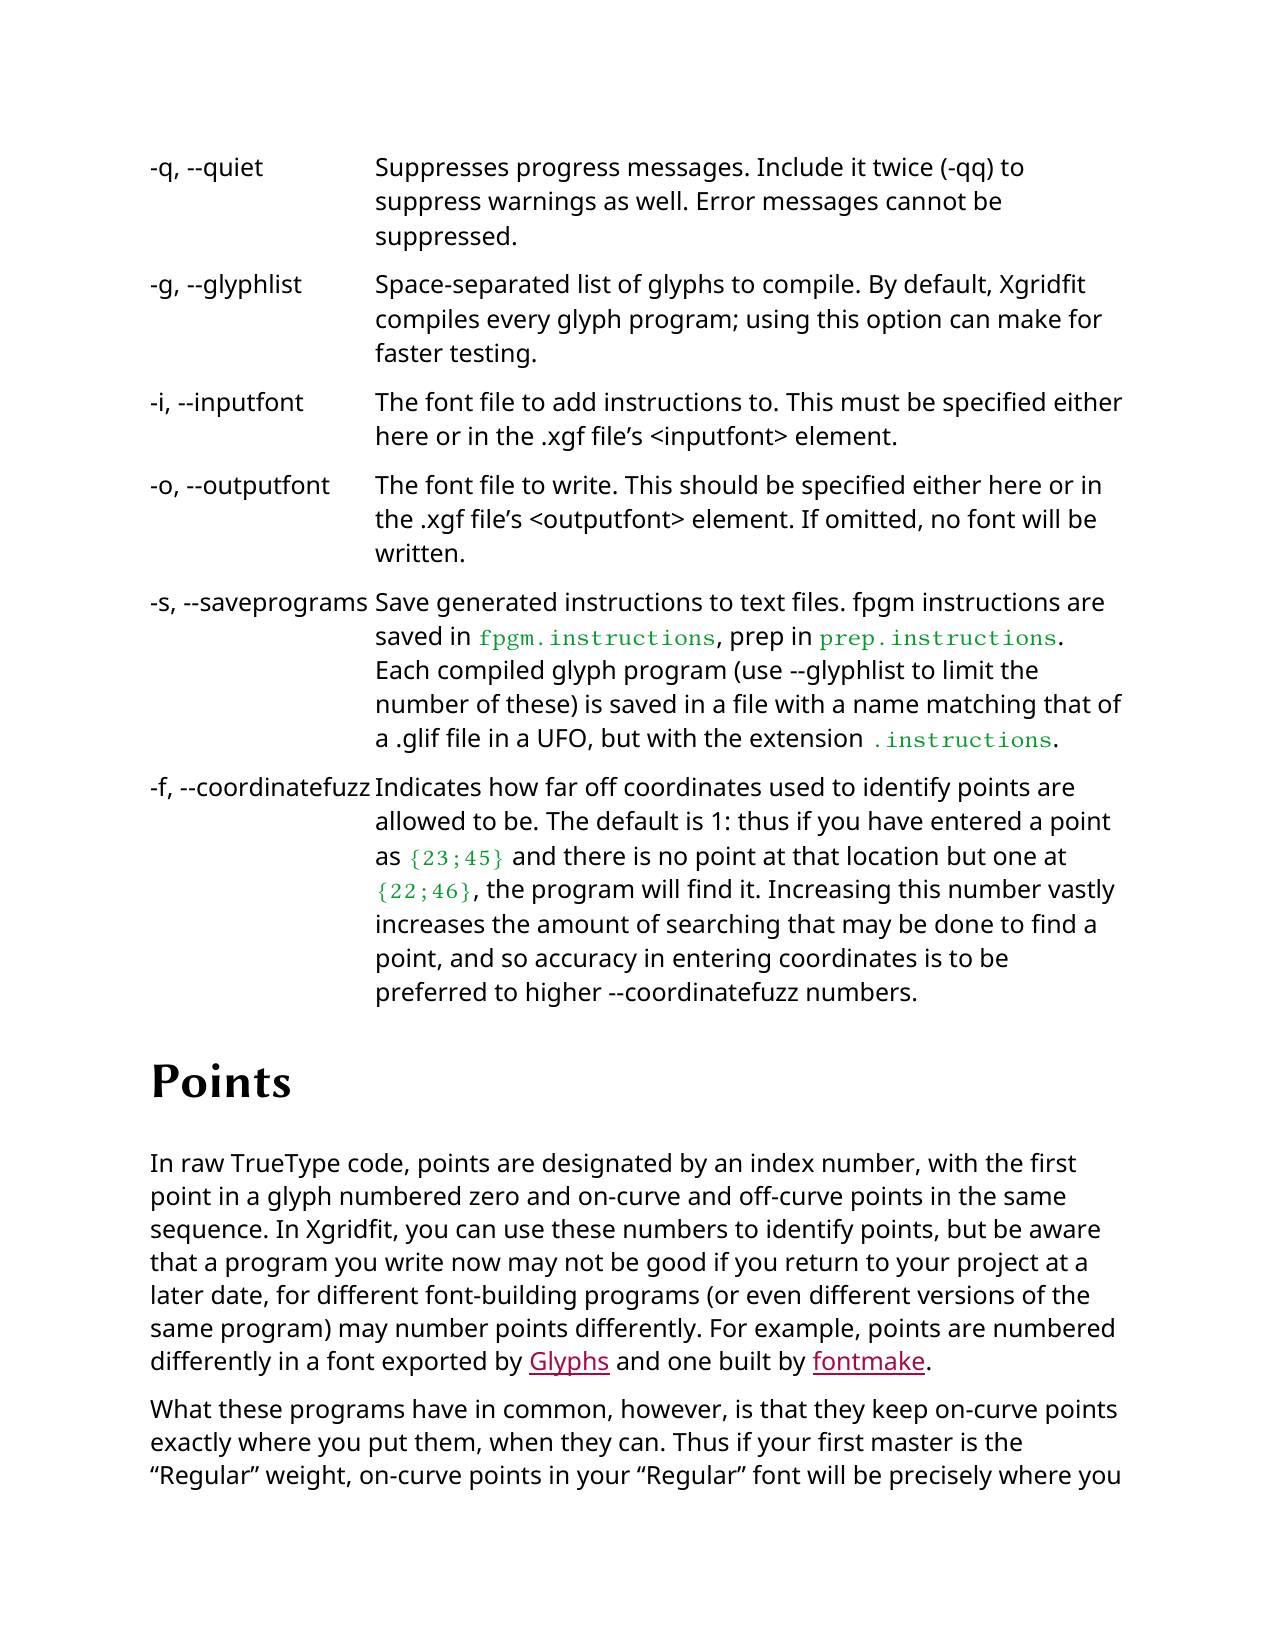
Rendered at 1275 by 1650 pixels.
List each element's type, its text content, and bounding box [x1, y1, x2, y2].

text What these programs have in common, however, is that they keep on-curve points exactly where you put them, when they can. Thus if your first master is the “Regular” weight, on-curve points in your “Regular” font will be precisely where you [150, 1392, 1125, 1491]
text In raw TrueType code, points are designated by an index number, with the first point in a glyph numbered zero and on-curve and off-curve points in the same sequence. In Xgridfit, you can use these numbers to identify points, but be aware that a program you write now may not be good if you return to your project at a later date, for different font-building programs (or even different versions of the same program) may number points differently. For example, points are numbered differently in a font exported by Glyphs and one built by fontmake. [150, 1146, 1125, 1377]
list -q, --quiet Suppresses progress messages. Include it twice (-qq) to suppress warnings as well. Error messages cannot be suppressed. [150, 150, 1125, 252]
subtitle Points [150, 1053, 1125, 1109]
list -f, --coordinatefuzz Indicates how far off coordinates used to identify points are allowed to be. The default is 1: thus if you have entered a point as {23;45} and there is no point at that location but one at {22;46}, the program will find it. Increasing this number vastly increases the amount of searching that may be done to find a point, and so accuracy in entering coordinates is to be preferred to higher --coordinatefuzz numbers. [150, 770, 1125, 1008]
list -s, --saveprograms Save generated instructions to text files. fpgm instructions are saved in fpgm.instructions, prep in prep.instructions. Each compiled glyph program (use ‑‑glyphlist to limit the number of these) is saved in a file with a name matching that of a .glif file in a UFO, but with the extension .instructions. [150, 585, 1125, 755]
list -g, --glyphlist Space-separated list of glyphs to compile. By default, Xgridfit compiles every glyph program; using this option can make for faster testing. [150, 267, 1125, 369]
list -i, --inputfont The font file to add instructions to. This must be specified either here or in the .xgf file’s <inputfont> element. [150, 384, 1125, 452]
list -o, --outputfont The font file to write. This should be specified either here or in the .xgf file’s <outputfont> element. If omitted, no font will be written. [150, 467, 1125, 570]
